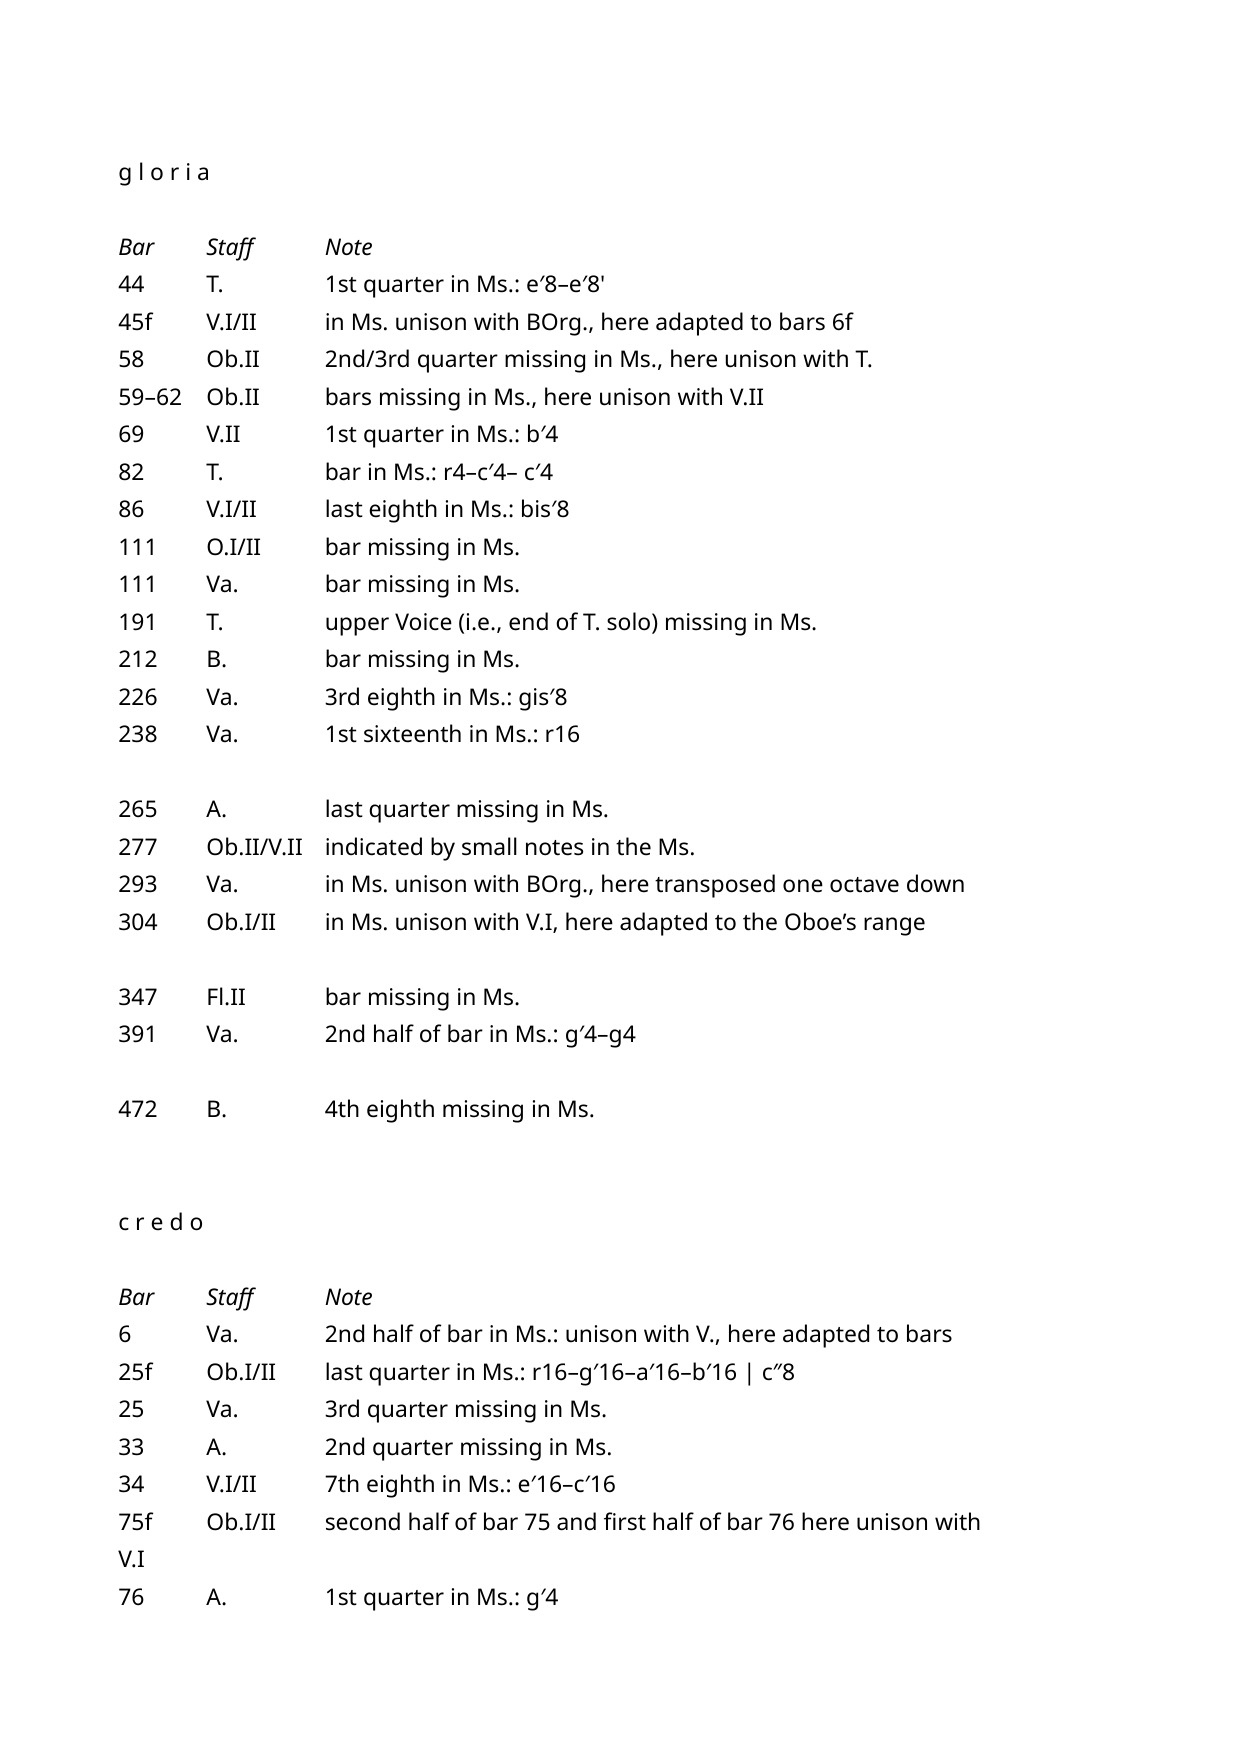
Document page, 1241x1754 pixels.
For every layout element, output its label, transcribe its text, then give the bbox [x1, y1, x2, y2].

text Bar Staff Note 44 T. 1st quarter in Ms.: e′8–e′8' 45f V.I/II in Ms. unison with BOrg., here adapted to bars 6f 58 Ob.II 2nd/3rd quarter missing in Ms., here unison with T. 59–62 Ob.II bars missing in Ms., here unison with V.II 69 V.II 1st quarter in Ms.: b′4 82 T. bar in Ms.: r4–c′4– c′4 86 V.I/II last eighth in Ms.: bis′8 111 O.I/II bar missing in Ms. 111 Va. bar missing in Ms. 191 T. upper Voice (i.e., end of T. solo) missing in Ms. 212 B. bar missing in Ms. 226 Va. 3rd eighth in Ms.: gis′8 238 Va. 1st sixteenth in Ms.: r16 265 A. last quarter missing in Ms. 277 Ob.II/V.II indicated by small notes in the Ms. 293 Va. in Ms. unison with BOrg., here transposed one octave down 304 Ob.I/II in Ms. unison with V.I, here adapted to the Oboe’s range 347 Fl.II bar missing in Ms. 391 Va. 2nd half of bar in Ms.: g′4–g4 472 B. 4th eighth missing in Ms. [118, 231, 1004, 1162]
text c r e d o [118, 1206, 1004, 1237]
text Bar Staff Note 6 Va. 2nd half of bar in Ms.: unison with V., here adapted to bars 25f Ob.I/II last quarter in Ms.: r16–g′16–a′16–b′16 | c″8 25 Va. 3rd quarter missing in Ms. 33 A. 2nd quarter missing in Ms. 34 V.I/II 7th eighth in Ms.: e′16–c′16 75f Ob.I/II second half of bar 75 and first half of bar 76 here unison with V.I 76 A. 1st quarter in Ms.: g′4 [118, 1281, 1004, 1612]
text g l o r i a [118, 118, 1004, 187]
